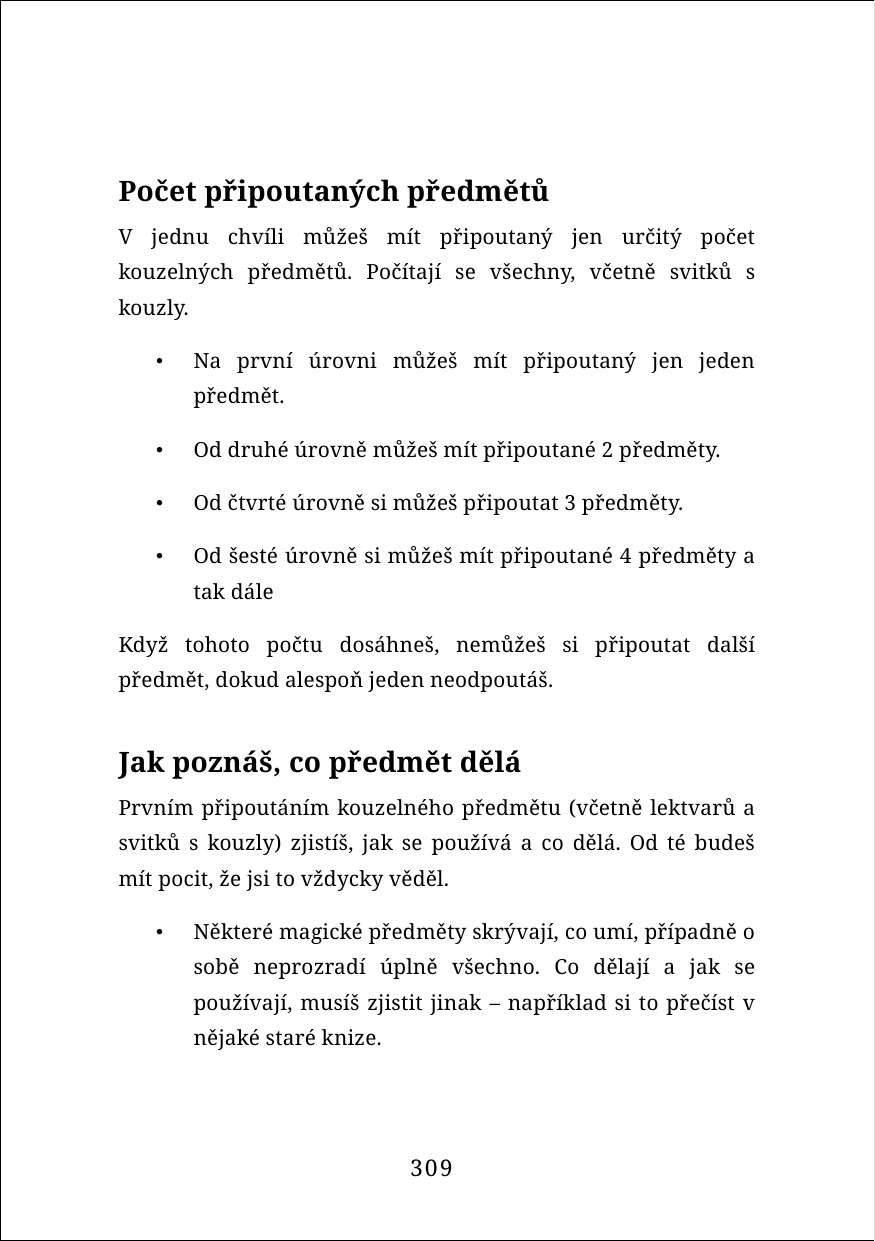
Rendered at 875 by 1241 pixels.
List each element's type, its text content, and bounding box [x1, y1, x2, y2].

list Od čtvrté úrovně si můžeš připoutat 3 předměty. [156, 488, 756, 517]
list Na první úrovni můžeš mít připoutaný jen jeden předmět. [156, 346, 756, 410]
text Když tohoto počtu dosáhneš, nemůžeš si připoutat další předmět, dokud alespoň jeden neodpoutáš. [118, 630, 756, 694]
list Od šesté úrovně si můžeš mít připoutané 4 předměty a tak dále [156, 541, 756, 605]
subtitle Jak poznáš, co předmět dělá [118, 742, 756, 781]
list Některé magické předměty skrývají, co umí, případně o sobě neprozradí úplně všechno. Co dělají a jak se používají, musíš zjistit jinak – například si to přečíst v nějaké staré knize. [156, 917, 756, 1052]
list Od druhé úrovně můžeš mít připoutané 2 předměty. [156, 435, 756, 463]
text Prvním připoutáním kouzelného předmětu (včetně lektvarů a svitků s kouzly) zjistíš, jak se používá a co dělá. Od té budeš mít pocit, že jsi to vždycky věděl. [118, 793, 756, 892]
text V jednu chvíli můžeš mít připoutaný jen určitý počet kouzelných předmětů. Počítají se všechny, včetně svitků s kouzly. [118, 222, 756, 321]
subtitle Počet připoutaných předmětů [118, 172, 756, 210]
